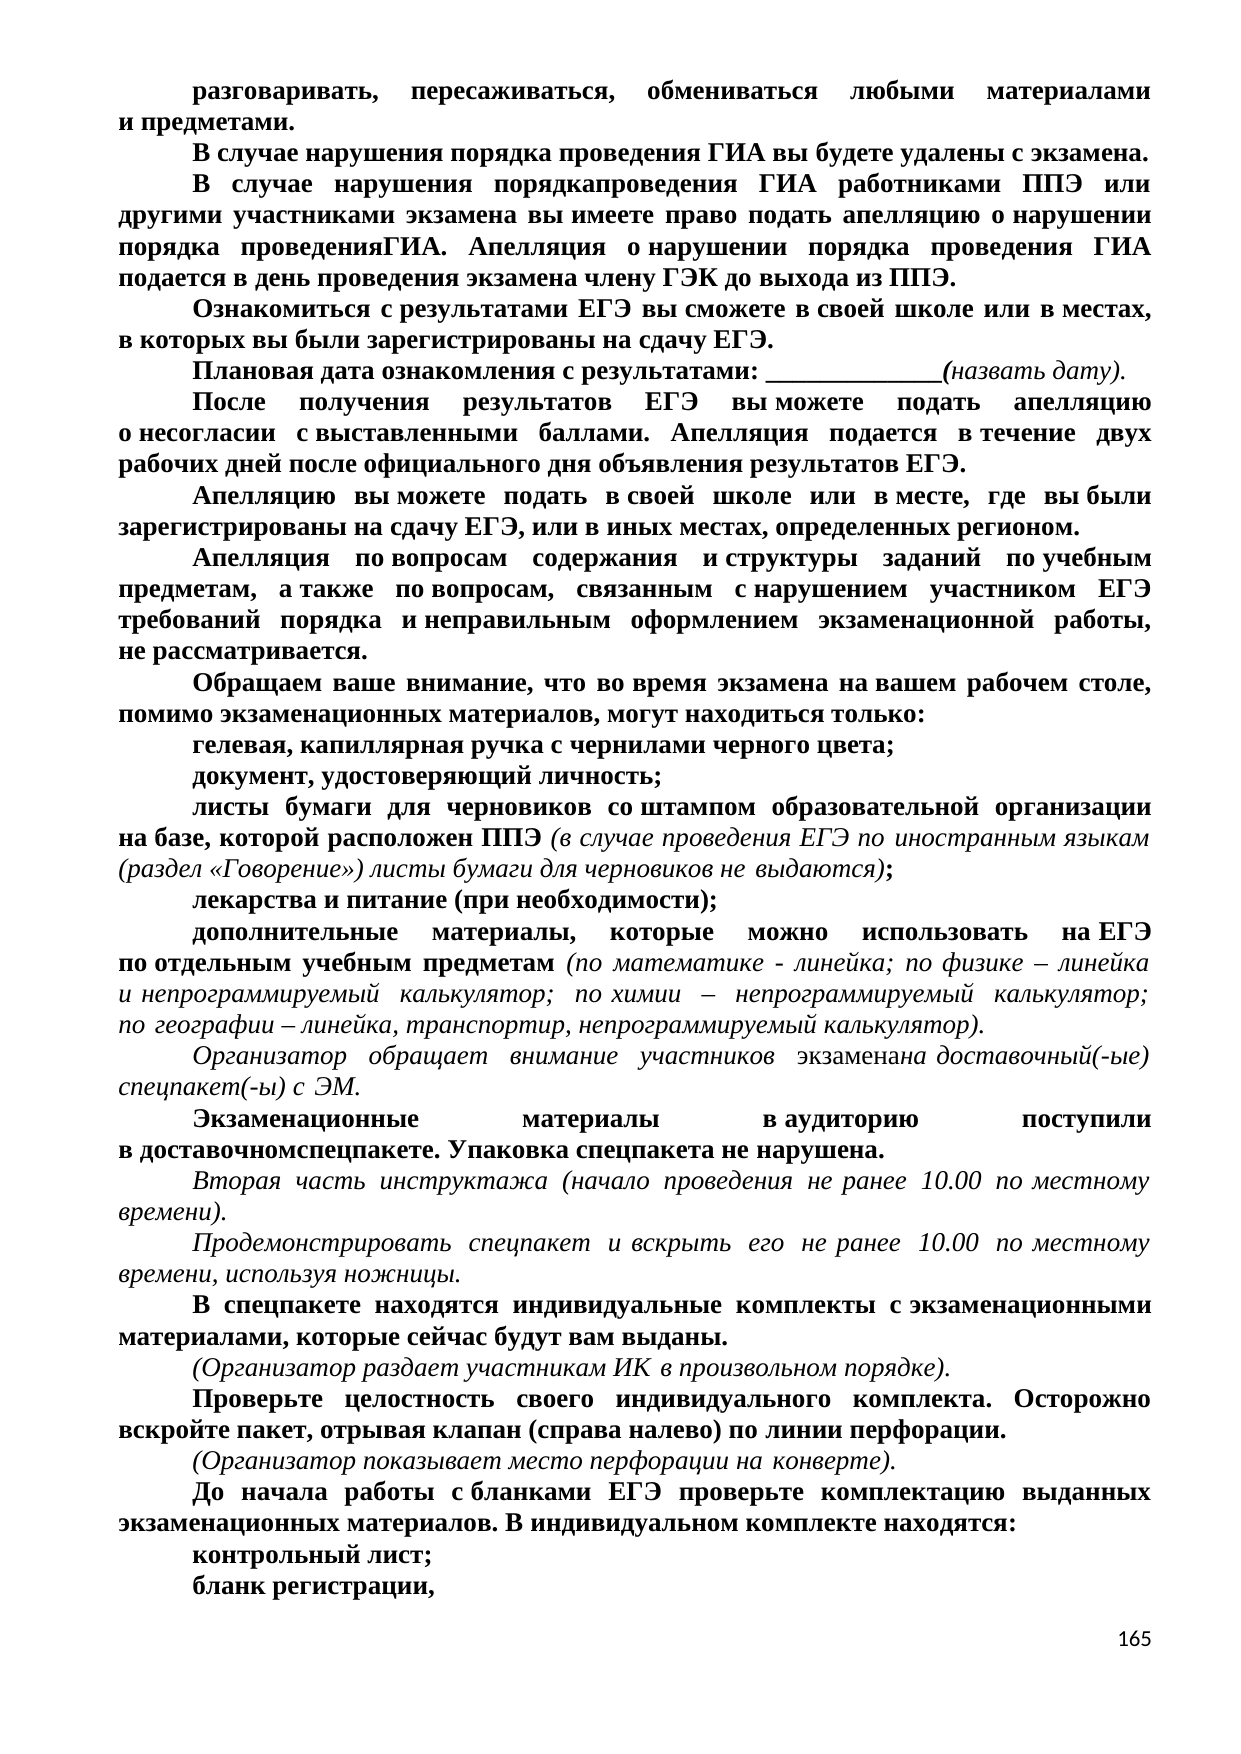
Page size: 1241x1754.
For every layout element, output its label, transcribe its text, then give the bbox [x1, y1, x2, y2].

text (Организатор показывает место перфорации на конверте). [118, 1444, 1152, 1475]
text Обращаем ваше внимание, что во время экзамена на вашем рабочем столе, помимо экзаменационных материалов, могут находиться только: [118, 666, 1152, 728]
text После получения результатов ЕГЭ вы можете подать апелляцию о несогласии с выставленными баллами. Апелляция подается в течение двух рабочих дней после официального дня объявления результатов ЕГЭ. [118, 385, 1152, 479]
text В спецпакете находятся индивидуальные комплекты с экзаменационными материалами, которые сейчас будут вам выданы. [118, 1288, 1152, 1351]
text лекарства и питание (при необходимости); [118, 884, 1152, 915]
text документ, удостоверяющий личность; [118, 759, 1152, 790]
text бланк регистрации, [118, 1569, 1152, 1600]
text В случае нарушения порядка проведения ГИА вы будете удалены с экзамена. [118, 136, 1152, 167]
text В случае нарушения порядкапроведения ГИА работниками ППЭ или другими участниками экзамена вы имеете право подать апелляцию о нарушении порядка проведенияГИА. Апелляция о нарушении порядка проведения ГИА подается в день проведения экзамена члену ГЭК до выхода из ППЭ. [118, 167, 1152, 292]
text контрольный лист; [118, 1538, 1152, 1569]
text дополнительные материалы, которые можно использовать на ЕГЭ по отдельным учебным предметам (по математике - линейка; по физике – линейка и непрограммируемый калькулятор; по химии – непрограммируемый калькулятор; по географии – линейка, транспортир, непрограммируемый калькулятор). [118, 915, 1152, 1039]
text Апелляция по вопросам содержания и структуры заданий по учебным предметам, а также по вопросам, связанным с нарушением участником ЕГЭ требований порядка и неправильным оформлением экзаменационной работы, не рассматривается. [118, 541, 1152, 666]
text разговаривать, пересаживаться, обмениваться любыми материалами и предметами. [118, 74, 1152, 136]
text До начала работы с бланками ЕГЭ проверьте комплектацию выданных экзаменационных материалов. В индивидуальном комплекте находятся: [118, 1475, 1152, 1538]
text Ознакомиться с результатами ЕГЭ вы сможете в своей школе или в местах, в которых вы были зарегистрированы на сдачу ЕГЭ. [118, 292, 1152, 354]
text Апелляцию вы можете подать в своей школе или в месте, где вы были зарегистрированы на сдачу ЕГЭ, или в иных местах, определенных регионом. [118, 479, 1152, 541]
text Экзаменационные материалы в аудиторию поступили в доставочномспецпакете. Упаковка спецпакета не нарушена. [118, 1102, 1152, 1164]
text Плановая дата ознакомления с результатами: _____________(назвать дату). [118, 354, 1152, 385]
text листы бумаги для черновиков со штампом образовательной организации на базе, которой расположен ППЭ (в случае проведения ЕГЭ по иностранным языкам (раздел «Говорение») листы бумаги для черновиков не выдаются); [118, 790, 1152, 884]
text гелевая, капиллярная ручка с чернилами черного цвета; [118, 728, 1152, 759]
text Проверьте целостность своего индивидуального комплекта. Осторожно вскройте пакет, отрывая клапан (справа налево) по линии перфорации. [118, 1382, 1152, 1444]
text (Организатор раздает участникам ИК в произвольном порядке). [118, 1351, 1152, 1382]
text Продемонстрировать спецпакет и вскрыть его не ранее 10.00 по местному времени, используя ножницы. [118, 1226, 1152, 1288]
text Вторая часть инструктажа (начало проведения не ранее 10.00 по местному времени). [118, 1164, 1152, 1226]
text Организатор обращает внимание участников экзаменана доставочный(-ые) спецпакет(-ы) с ЭМ. [118, 1039, 1152, 1102]
